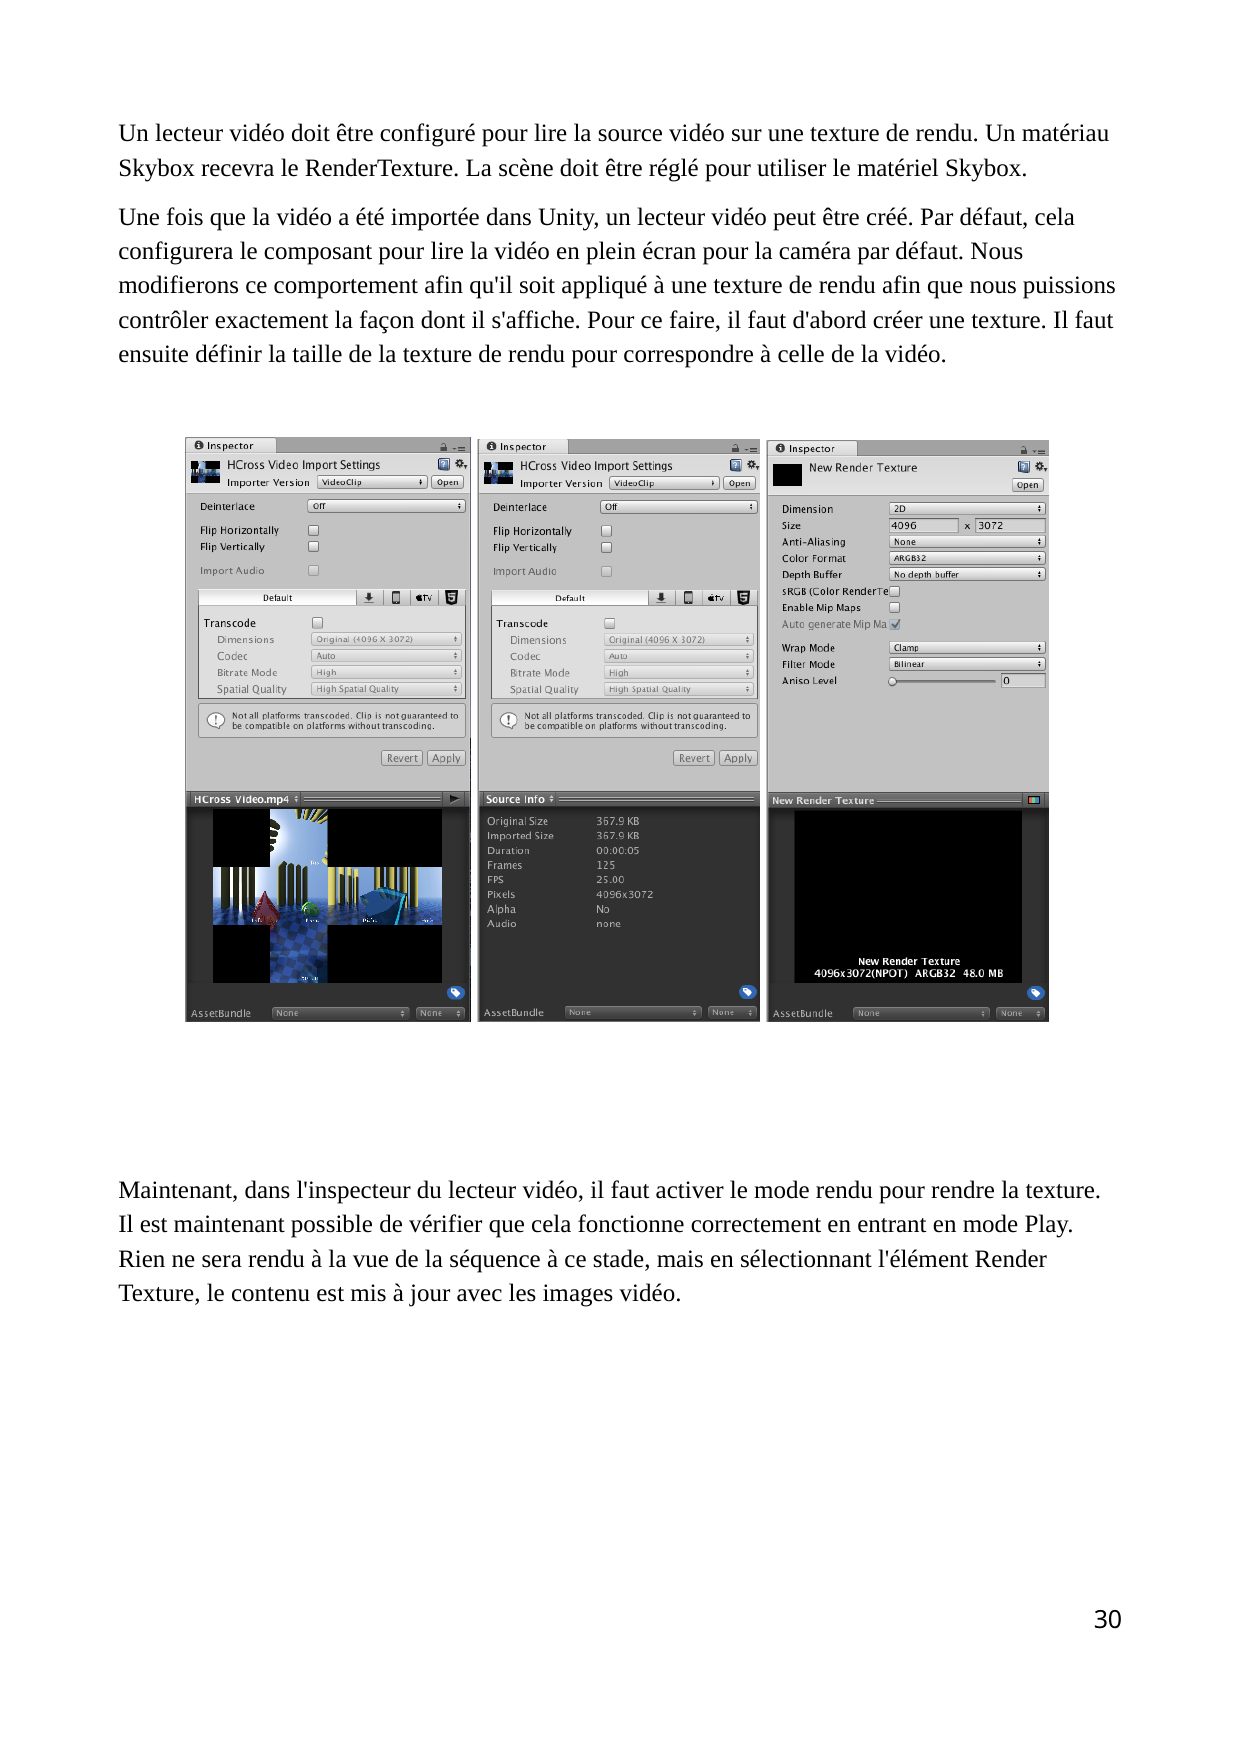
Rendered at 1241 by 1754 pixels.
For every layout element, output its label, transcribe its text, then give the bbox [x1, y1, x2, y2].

picture [477, 439, 760, 1022]
picture [185, 437, 471, 1022]
text Une fois que la vidéo a été importée dans Unity, un lecteur vidéo peut être créé. Par défaut, cela configurera le composant pour lire la vidéo en plein écran pour la caméra par défaut. Nous modifierons ce comportement afin qu'il soit appliqué à une texture de rendu afin que nous puissions contrôler exactement la façon dont il s'affiche. Pour ce faire, il faut d'abord créer une texture. Il faut ensuite définir la taille de la texture de rendu pour correspondre à celle de la vidéo. [118, 202, 1122, 368]
picture [766, 440, 1049, 1022]
text Maintenant, dans l'inspecteur du lecteur vidéo, il faut activer le mode rendu pour rendre la texture. Il est maintenant possible de vérifier que cela fonctionne correctement en entrant en mode Play. Rien ne sera rendu à la vue de la séquence à ce stade, mais en sélectionnant l'élément Render Texture, le contenu est mis à jour avec les images vidéo. [118, 1175, 1122, 1307]
text Un lecteur vidéo doit être configuré pour lire la source vidéo sur une texture de rendu. Un matériau Skybox recevra le RenderTexture. La scène doit être réglé pour utiliser le matériel Skybox. [118, 118, 1122, 181]
